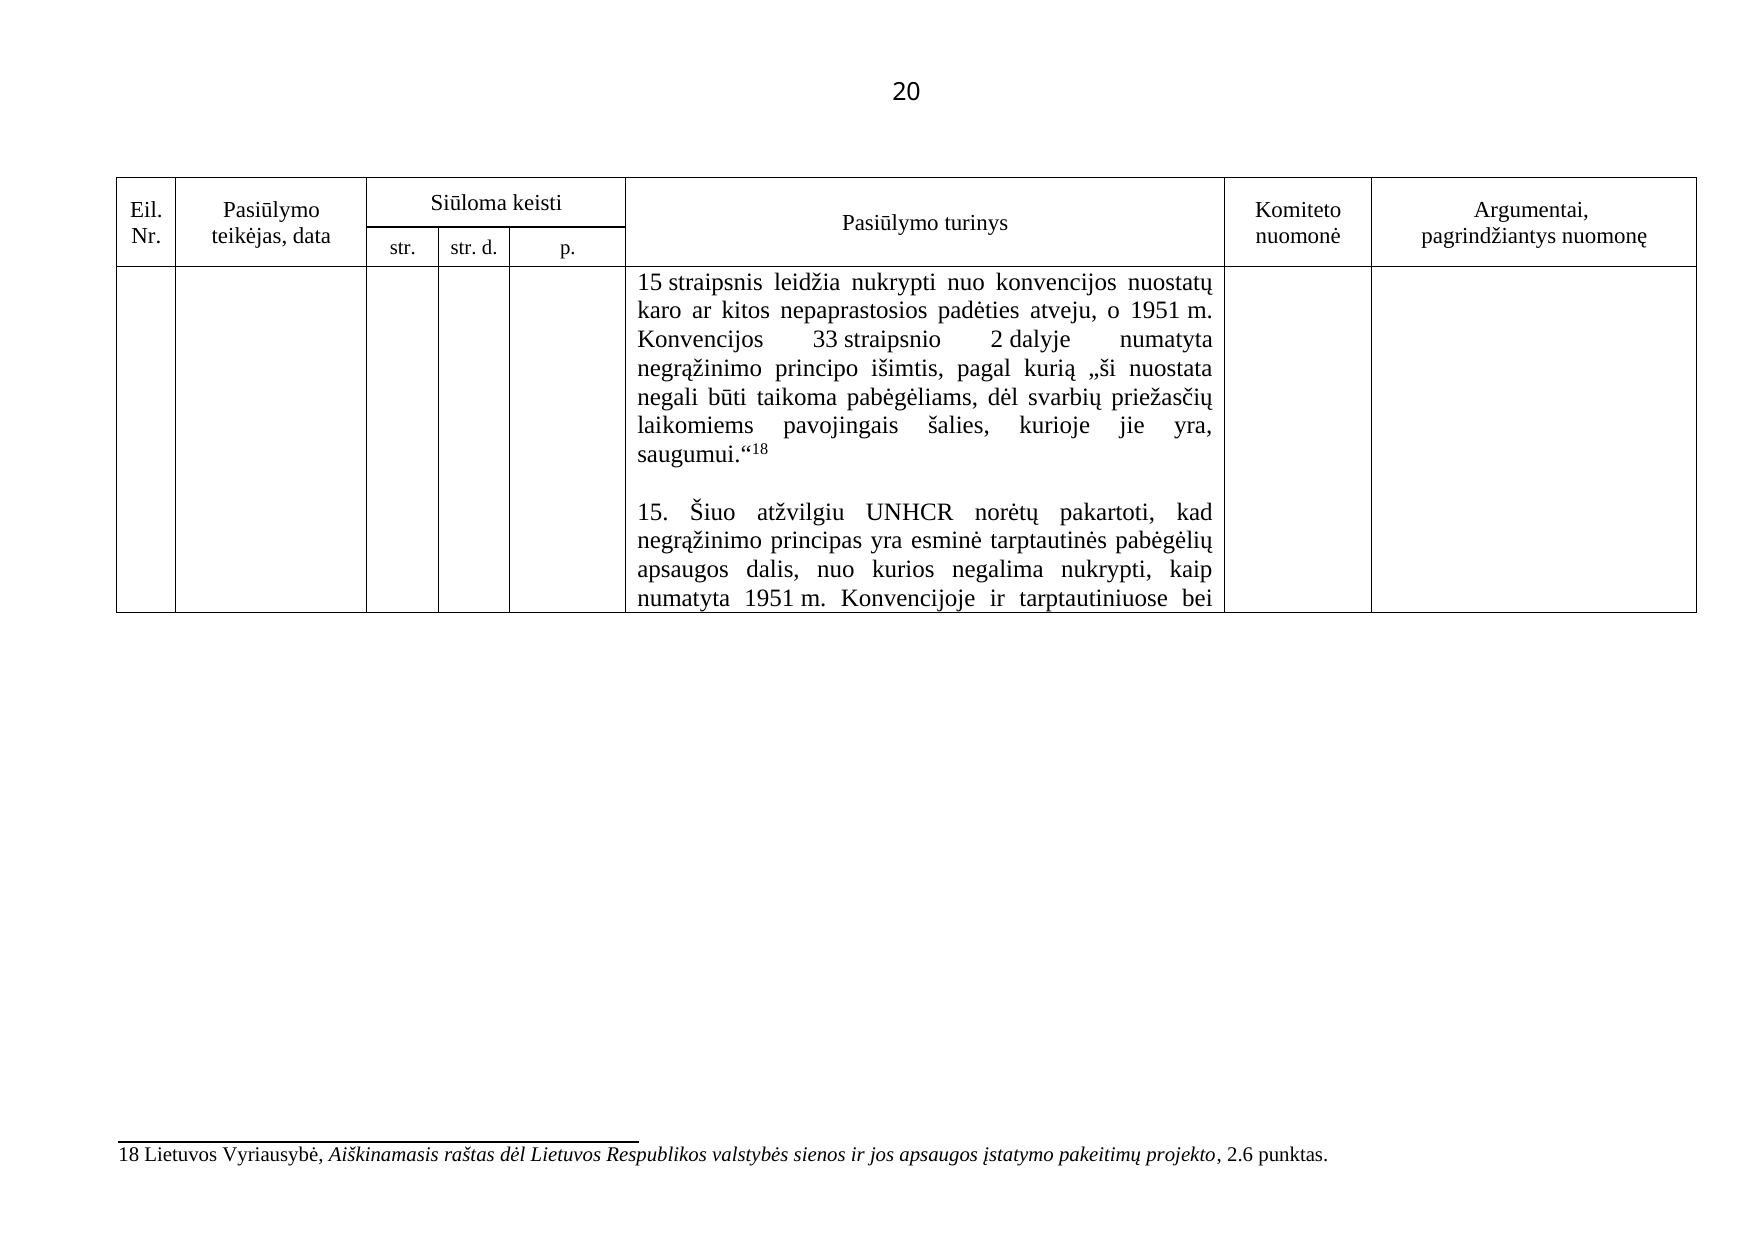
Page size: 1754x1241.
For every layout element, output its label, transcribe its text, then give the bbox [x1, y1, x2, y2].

table_cell [176, 267, 366, 612]
table_cell [510, 267, 625, 612]
table_cell [1372, 267, 1696, 612]
table_cell p. [510, 228, 625, 266]
table_cell [367, 267, 438, 612]
table_header Argumentai, pagrindžiantys nuomonę [1372, 178, 1696, 266]
table_header Pasiūlymo teikėjas, data [176, 178, 366, 266]
table_cell str. [367, 228, 438, 266]
table_cell str. d. [439, 228, 509, 266]
table_header Siūloma keisti [367, 178, 625, 226]
table_header Pasiūlymo turinys [626, 178, 1224, 266]
table_cell [1225, 267, 1371, 612]
table_header Eil. Nr. [117, 178, 175, 266]
table_header Komiteto nuomonė [1225, 178, 1371, 266]
table_cell [117, 267, 175, 612]
table_cell [439, 267, 509, 612]
